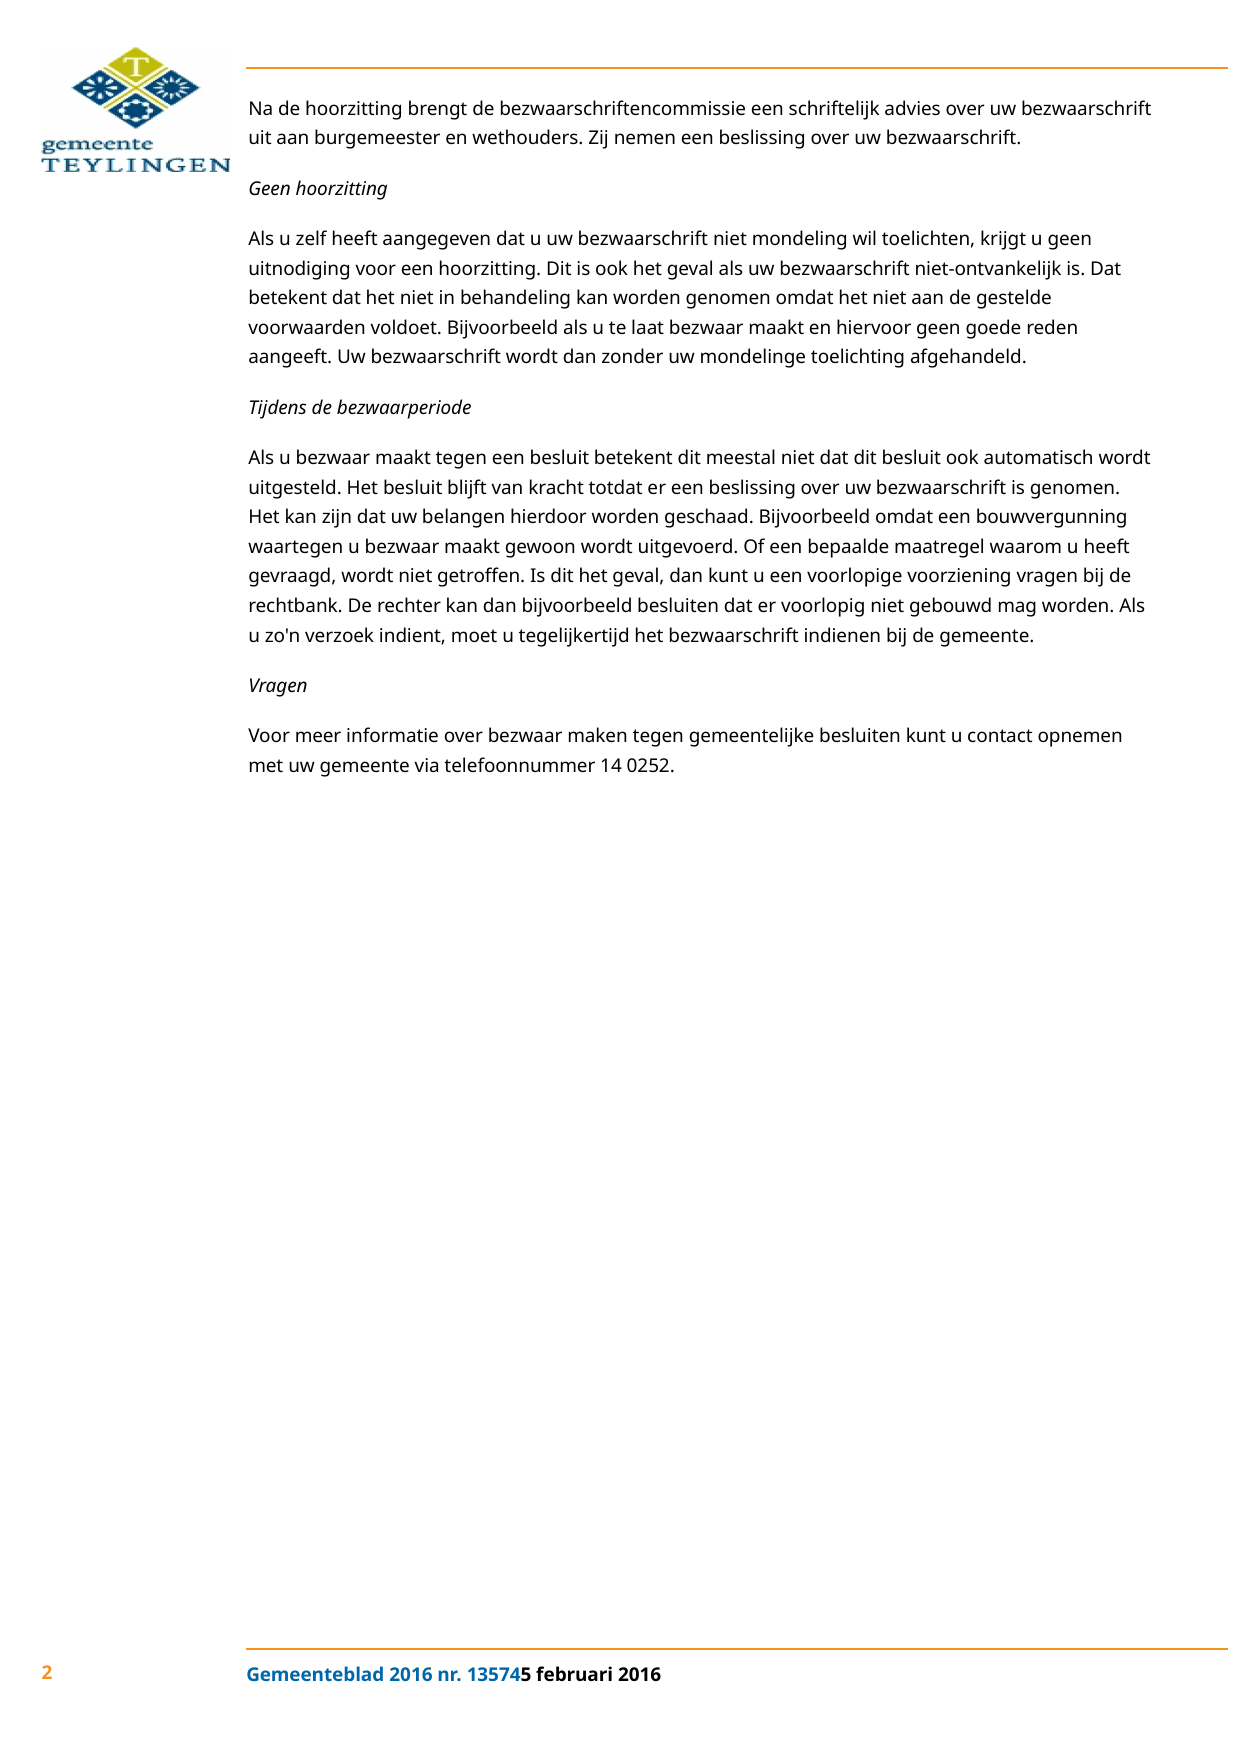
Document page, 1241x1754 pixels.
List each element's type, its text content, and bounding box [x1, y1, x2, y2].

text Vragen [248, 672, 1152, 698]
text Als u zelf heeft aangegeven dat u uw bezwaarschrift niet mondeling wil toelichten, krijgt u geen uitnodiging voor een hoorzitting. Dit is ook het geval als uw bezwaarschrift niet-ontvankelijk is. Dat betekent dat het niet in behandeling kan worden genomen omdat het niet aan de gestelde voorwaarden voldoet. Bijvoorbeeld als u te laat bezwaar maakt en hiervoor geen goede reden aangeeft. Uw bezwaarschrift wordt dan zonder uw mondelinge toelichting afgehandeld. [248, 225, 1152, 369]
text Na de hoorzitting brengt de bezwaarschriftencommissie een schriftelijk advies over uw bezwaarschrift uit aan burgemeester en wethouders. Zij nemen een beslissing over uw bezwaarschrift. [248, 95, 1152, 150]
text Voor meer informatie over bezwaar maken tegen gemeentelijke besluiten kunt u contact opnemen met uw gemeente via telefoonnummer 14 0252. [248, 723, 1152, 778]
text Geen hoorzitting [248, 175, 1152, 201]
text Als u bezwaar maakt tegen een besluit betekent dit meestal niet dat dit besluit ook automatisch wordt uitgesteld. Het besluit blijft van kracht totdat er een beslissing over uw bezwaarschrift is genomen. Het kan zijn dat uw belangen hierdoor worden geschaad. Bijvoorbeeld omdat een bouwvergunning waartegen u bezwaar maakt gewoon wordt uitgevoerd. Of een bepaalde maatregel waarom u heeft gevraagd, wordt niet getroffen. Is dit het geval, dan kunt u een voorlopige voorziening vragen bij de rechtbank. De rechter kan dan bijvoorbeeld besluiten dat er voorlopig niet gebouwd mag worden. Als u zo'n verzoek indient, moet u tegelijkertijd het bezwaarschrift indienen bij de gemeente. [248, 444, 1152, 648]
picture [41, 47, 231, 172]
text Tijdens de bezwaarperiode [248, 394, 1152, 420]
